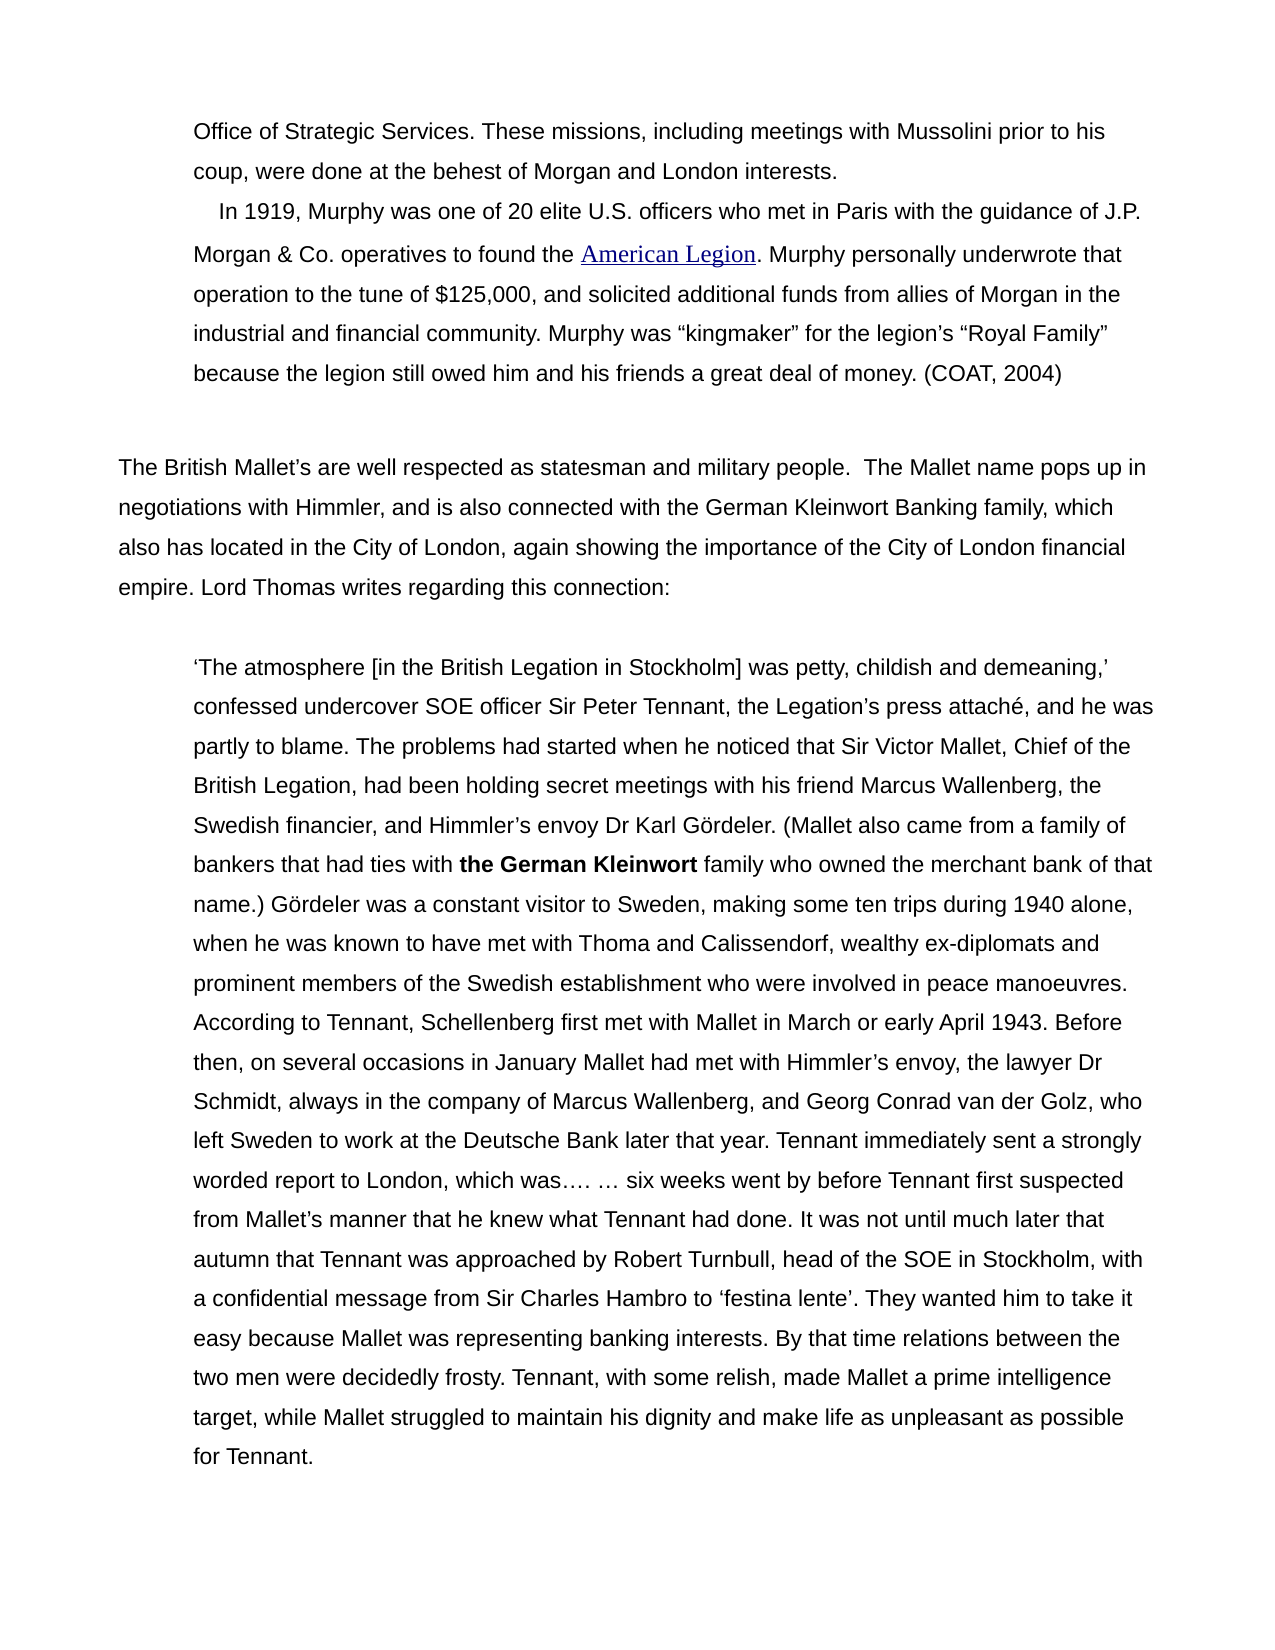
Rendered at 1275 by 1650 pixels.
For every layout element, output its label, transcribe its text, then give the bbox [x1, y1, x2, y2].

text Office of Strategic Services. These missions, including meetings with Mussolini prior to his coup, were done at the behest of Morgan and London interests. [193, 118, 1157, 184]
text ‘The atmosphere [in the British Legation in Stockholm] was petty, childish and demeaning,’ confessed undercover SOE officer Sir Peter Tennant, the Legation’s press attaché, and he was partly to blame. The problems had started when he noticed that Sir Victor Mallet, Chief of the British Legation, had been holding secret meetings with his friend Marcus Wallenberg, the Swedish financier, and Himmler’s envoy Dr Karl Gördeler. (Mallet also came from a family of bankers that had ties with the German Kleinwort family who owned the merchant bank of that name.) Gördeler was a constant visitor to Sweden, making some ten trips during 1940 alone, when he was known to have met with Thoma and Calissendorf, wealthy ex-diplomats and prominent members of the Swedish establishment who were involved in peace manoeuvres. According to Tennant, Schellenberg first met with Mallet in March or early April 1943. Before then, on several occasions in January Mallet had met with Himmler’s envoy, the lawyer Dr Schmidt, always in the company of Marcus Wallenberg, and Georg Conrad van der Golz, who left Sweden to work at the Deutsche Bank later that year. Tennant immediately sent a strongly worded report to London, which was…. … six weeks went by before Tennant first suspected from Mallet’s manner that he knew what Tennant had done. It was not until much later that autumn that Tennant was approached by Robert Turnbull, head of the SOE in Stockholm, with a confidential message from Sir Charles Hambro to ‘festina lente’. They wanted him to take it easy because Mallet was representing banking interests. By that time relations between the two men were decidedly frosty. Tennant, with some relish, made Mallet a prime intelligence target, while Mallet struggled to maintain his dignity and make life as unpleasant as possible for Tennant. [193, 654, 1157, 1470]
text The British Mallet’s are well respected as statesman and military people. The Mallet name pops up in negotiations with Himmler, and is also connected with the German Kleinwort Banking family, which also has located in the City of London, again showing the importance of the City of London financial empire. Lord Thomas writes regarding this connection: [118, 454, 1157, 600]
text In 1919, Murphy was one of 20 elite U.S. officers who met in Paris with the guidance of J.P. Morgan & Co. operatives to found the American Legion. Murphy personally underwrote that operation to the tune of $125,000, and solicited additional funds from allies of Morgan in the industrial and financial community. Murphy was “kingmaker” for the legion’s “Royal Family” because the legion still owed him and his friends a great deal of money. (COAT, 2004) [193, 198, 1157, 386]
